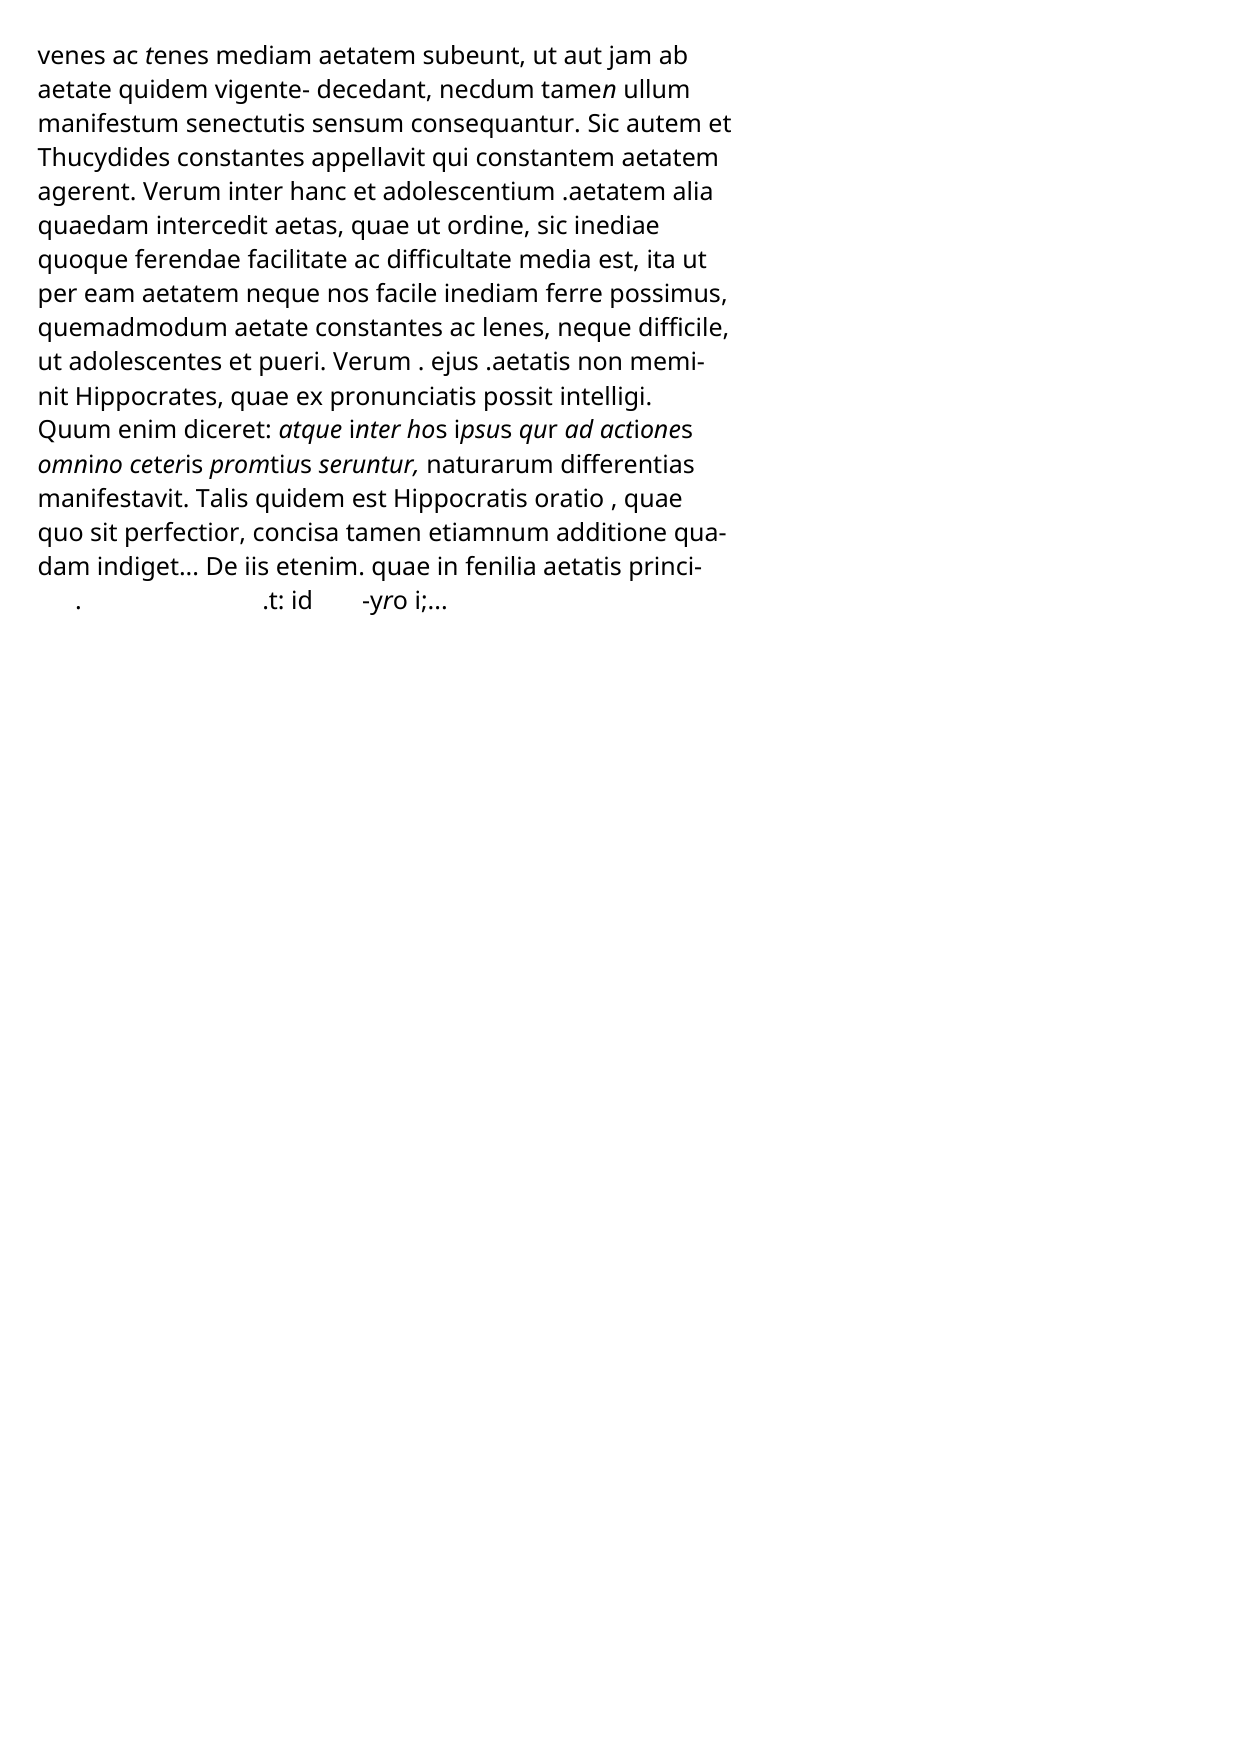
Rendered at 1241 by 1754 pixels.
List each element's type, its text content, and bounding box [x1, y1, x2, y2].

text venes ac tenes mediam aetatem subeunt, ut aut jam ab aetate quidem vigente- decedant, necdum tamen ullum manifestum senectutis sensum consequantur. Sic autem et Thucydides constantes appellavit qui constantem aetatem agerent. Verum inter hanc et adolescentium .aetatem alia quaedam intercedit aetas, quae ut ordine, sic inediae quoque ferendae facilitate ac difficultate media est, ita ut per eam aetatem neque nos facile inediam ferre possimus, quemadmodum aetate constantes ac lenes, neque difficile, ut adolescentes et pueri. Verum . ejus .aetatis non memi- nit Hippocrates, quae ex pronunciatis possit intelligi. Quum enim diceret: atque inter hos ipsus qur ad actiones omnino ceteris promtius seruntur, naturarum differentias manifestavit. Talis quidem est Hippocratis oratio , quae quo sit perfectior, concisa tamen etiamnum additione qua- dam indiget... De iis etenim. quae in fenilia aetatis princi- [37, 37, 1203, 582]
text . .t: id -yro i;... [37, 582, 1203, 617]
